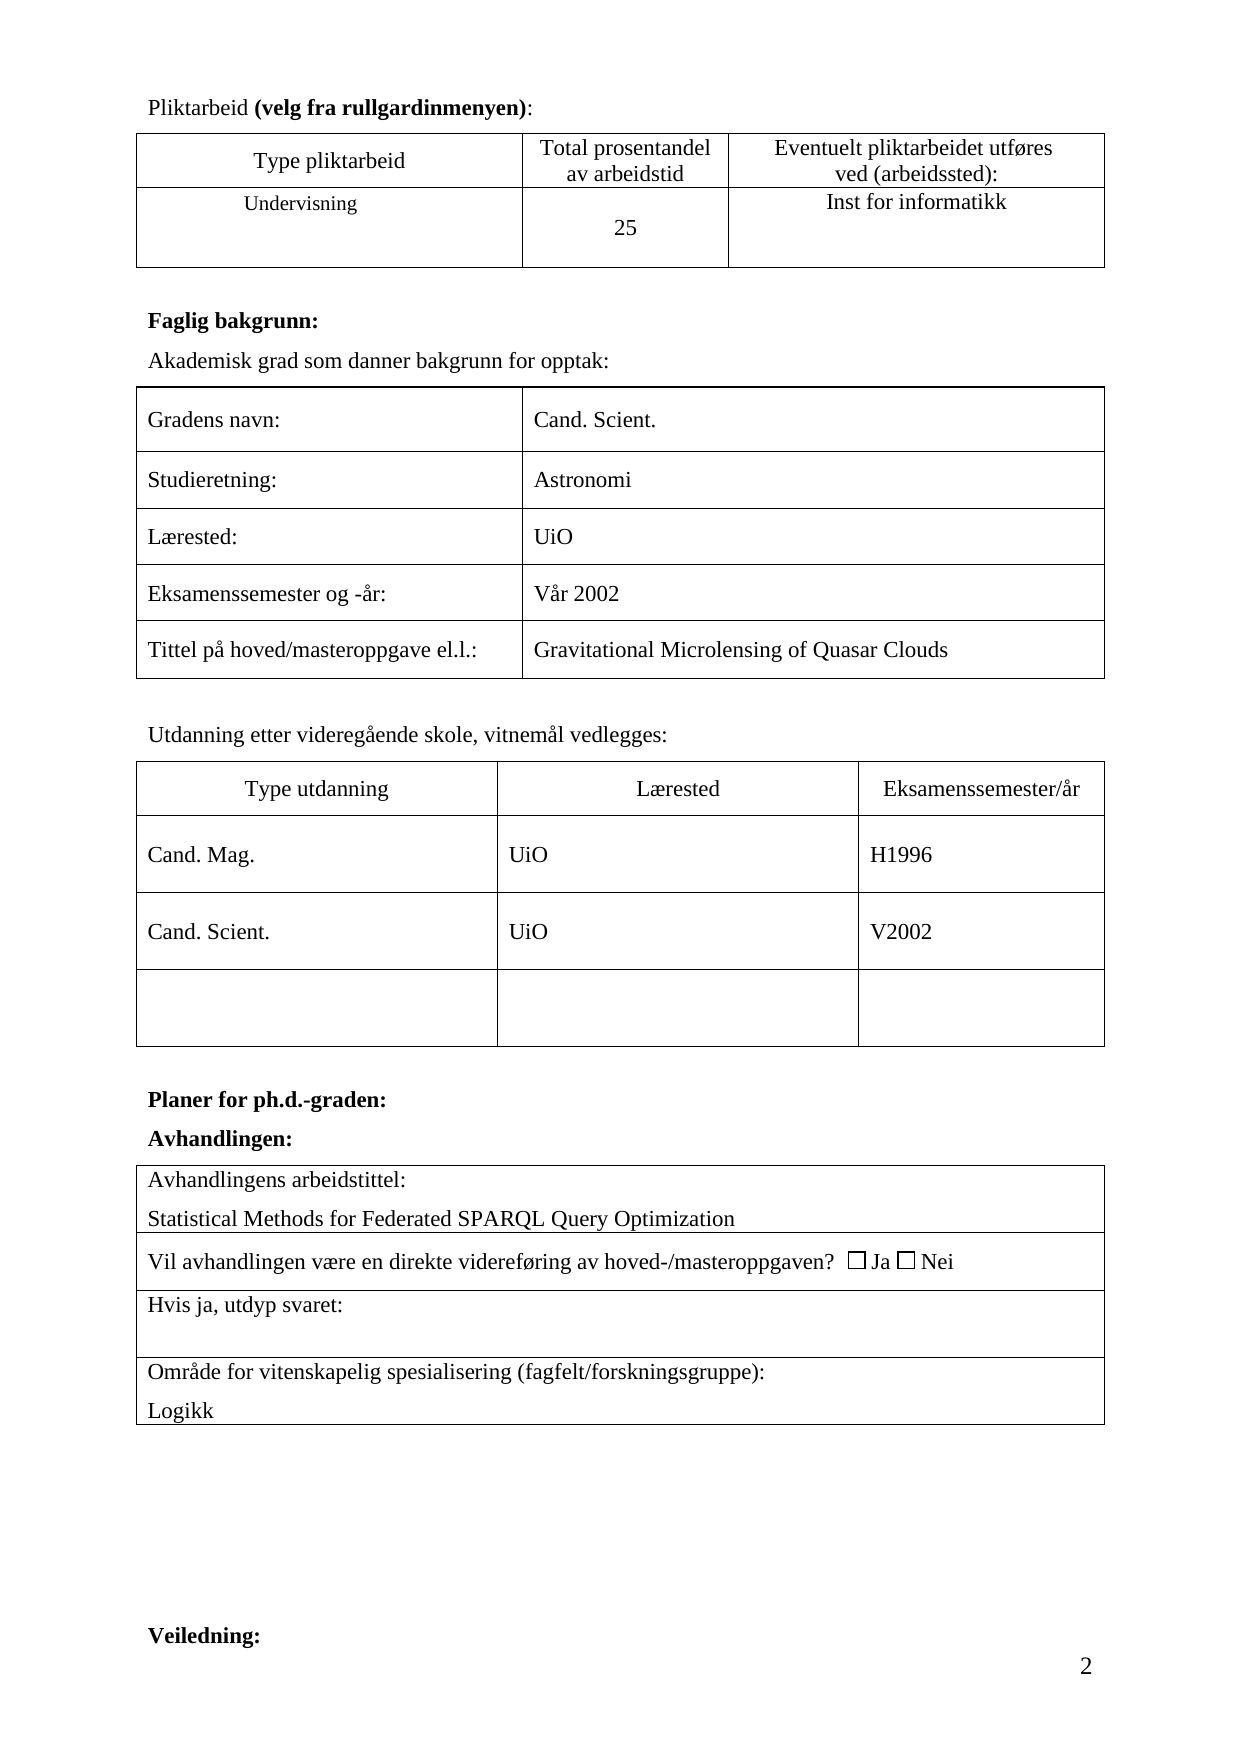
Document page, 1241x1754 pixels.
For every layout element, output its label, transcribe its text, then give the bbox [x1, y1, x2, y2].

text Avhandlingen: [148, 1126, 1092, 1152]
table_header Total prosentandel av arbeidstid [523, 134, 728, 187]
table_header Eventuelt pliktarbeidet utføres ved (arbeidssted): [729, 134, 1104, 187]
table_cell [137, 970, 497, 1046]
table_cell UiO [523, 509, 1104, 564]
table_cell Hvis ja, utdyp svaret: [137, 1291, 1104, 1357]
table_cell Område for vitenskapelig spesialisering (fagfelt/forskningsgruppe): Logikk [137, 1358, 1104, 1423]
table_cell Cand. Scient. [137, 893, 497, 969]
table_header Cand. Scient. [523, 388, 1104, 451]
table_cell Lærested: [137, 509, 522, 564]
table_cell UiO [498, 816, 858, 892]
text Veiledning: [148, 1622, 1092, 1648]
table_cell Vil avhandlingen være en direkte videreføring av hoved-/masteroppgaven? Ja Nei [137, 1233, 1104, 1290]
table_cell [498, 970, 858, 1046]
text Faglig bakgrunn: [148, 307, 1092, 334]
text Akademisk grad som danner bakgrunn for opptak: [148, 347, 1092, 373]
table_cell Studieretning: [137, 452, 522, 507]
table_header Type pliktarbeid [137, 134, 522, 187]
table_cell Inst for informatikk [729, 188, 1104, 267]
table_cell H1996 [859, 816, 1104, 892]
table_header Avhandlingens arbeidstittel: Statistical Methods for Federated SPARQL Query Optimization [137, 1166, 1104, 1232]
table_cell Tittel på hoved/masteroppgave el.l.: [137, 621, 522, 677]
table_cell Cand. Mag. [137, 816, 497, 892]
text Utdanning etter videregående skole, vitnemål vedlegges: [148, 722, 1092, 748]
table_cell V2002 [859, 893, 1104, 969]
text Pliktarbeid (velg fra rullgardinmenyen): [148, 94, 1092, 120]
table_cell 25 [523, 188, 728, 267]
table_header Type utdanning [137, 762, 497, 815]
table_header Gradens navn: [137, 388, 522, 451]
table_cell Eksamenssemester og -år: [137, 565, 522, 620]
table_cell UiO [498, 893, 858, 969]
table_cell Astronomi [523, 452, 1104, 507]
table_cell Undervisning [137, 188, 522, 267]
table_cell Vår 2002 [523, 565, 1104, 620]
table_header Lærested [498, 762, 858, 815]
table_cell [859, 970, 1104, 1046]
table_header Eksamenssemester/år [859, 762, 1104, 815]
text Planer for ph.d.-graden: [148, 1086, 1092, 1112]
table_cell Gravitational Microlensing of Quasar Clouds [523, 621, 1104, 677]
